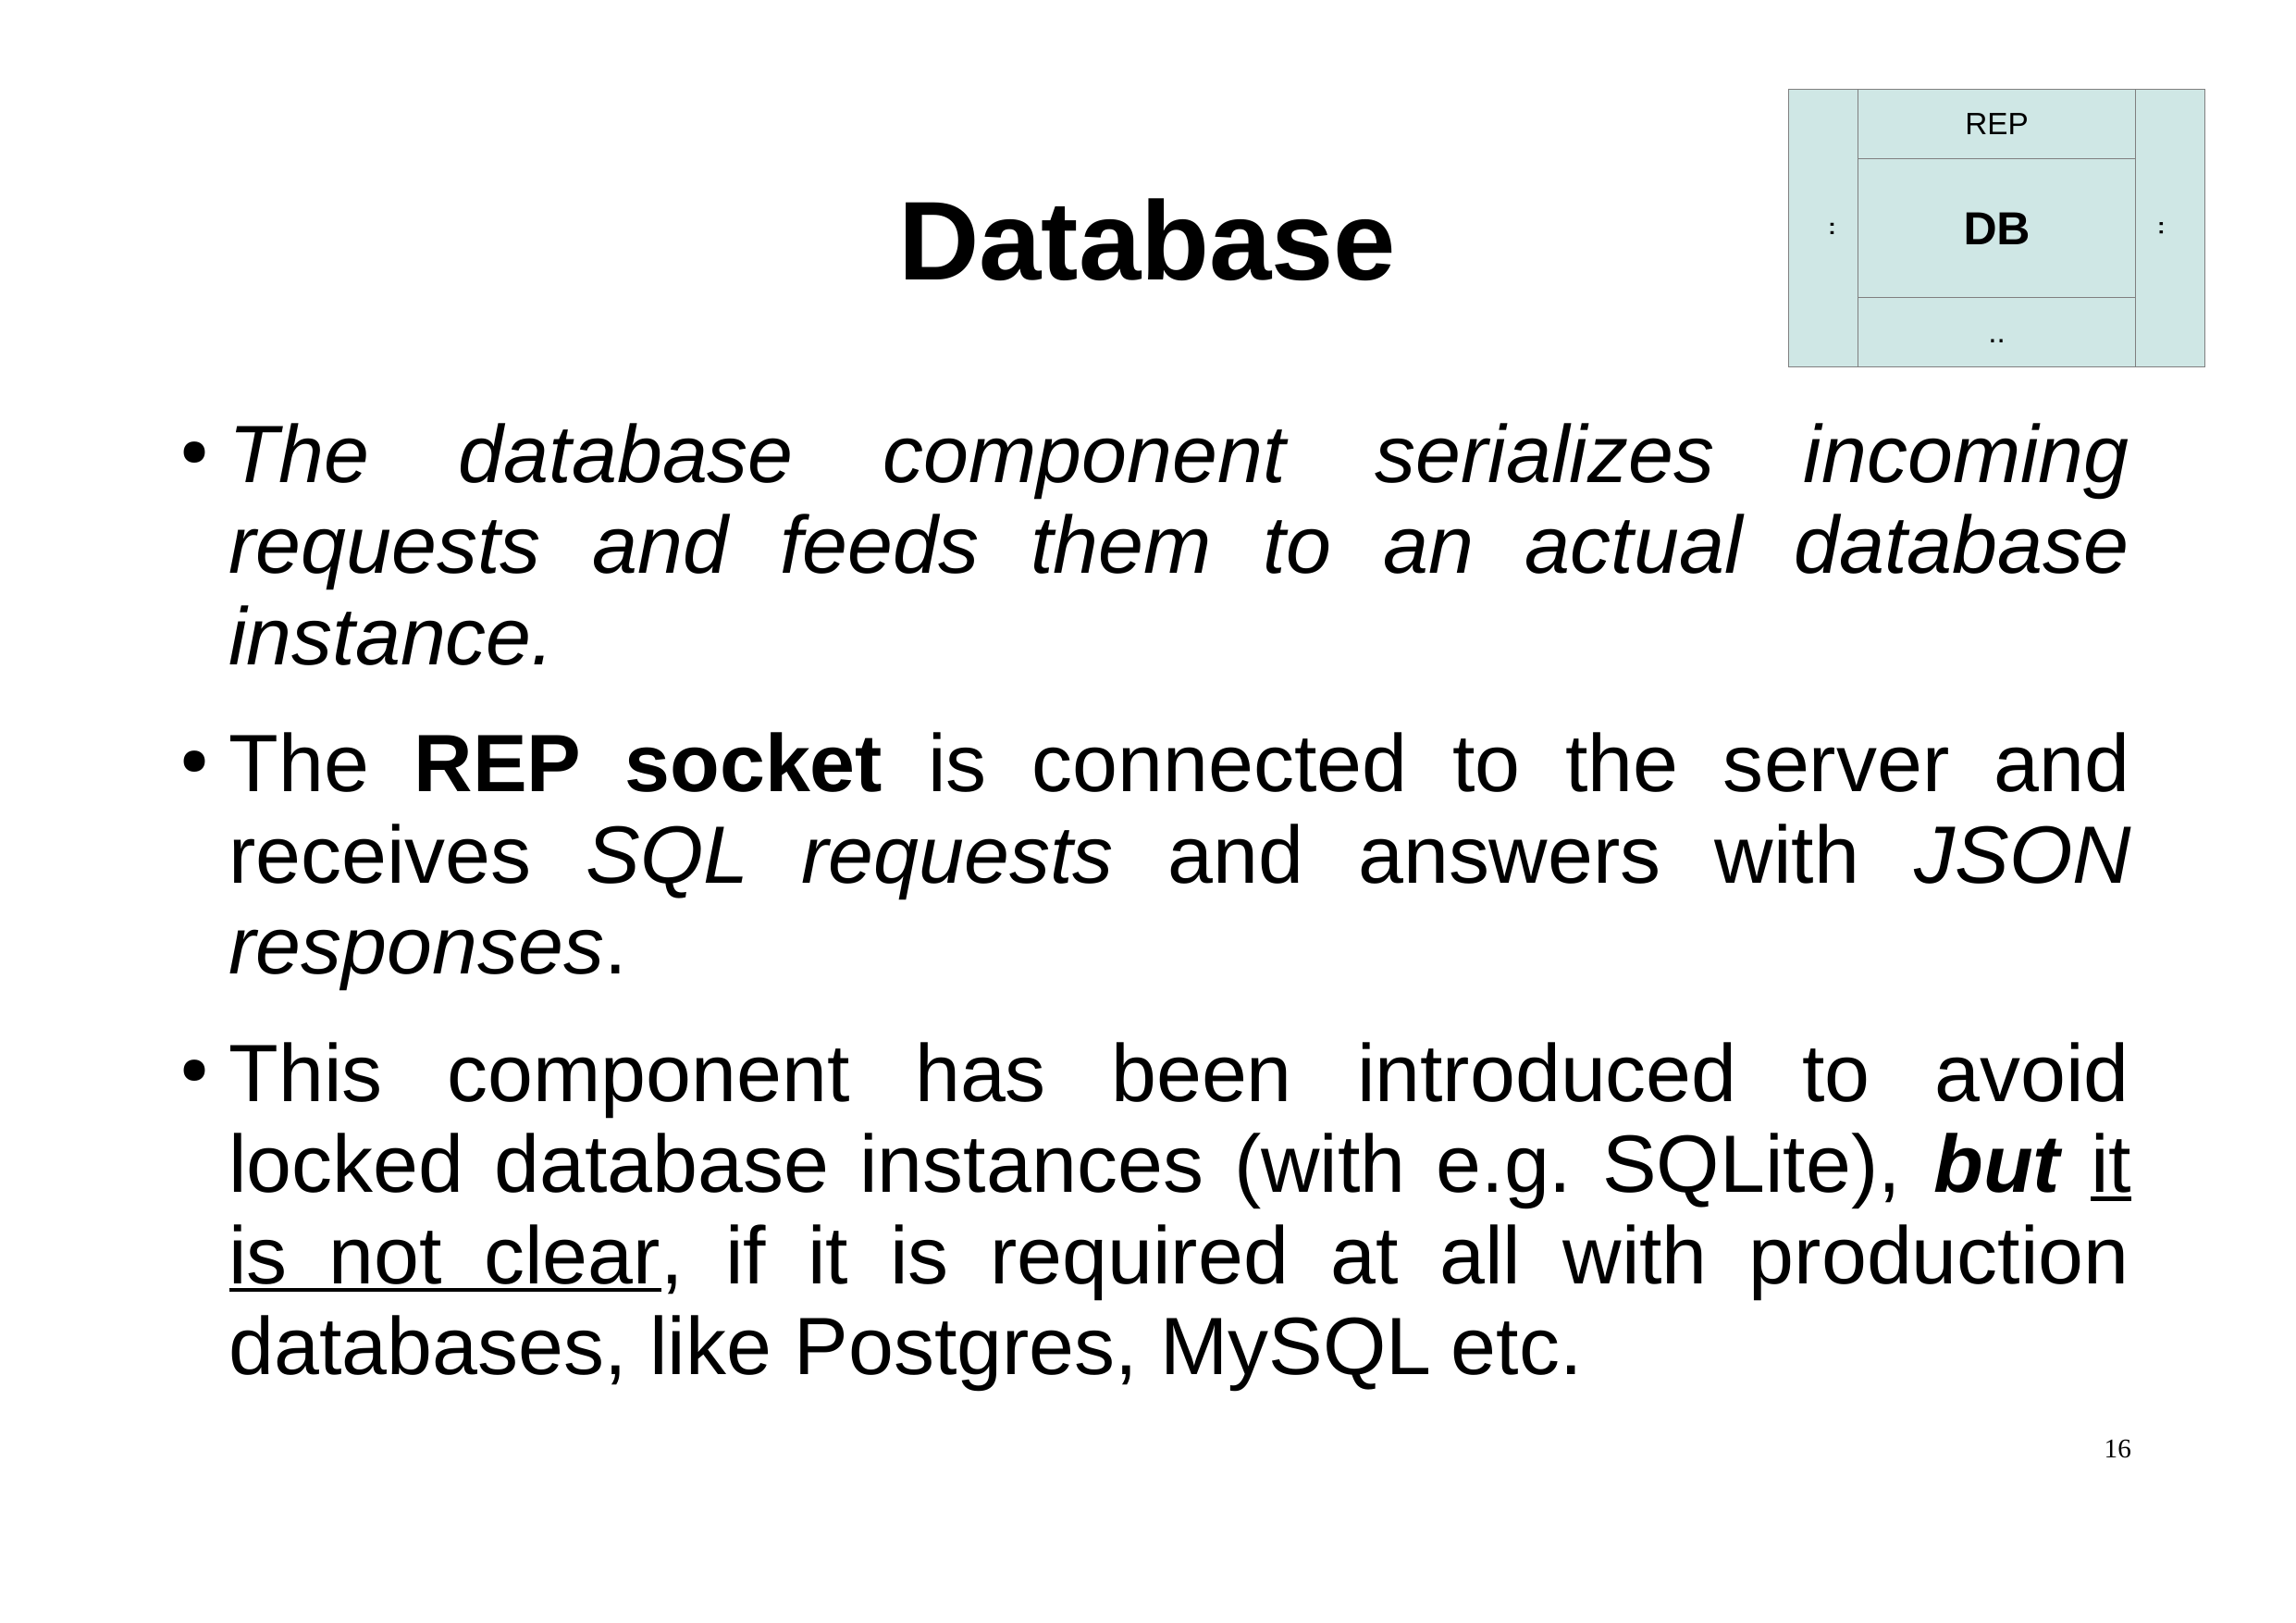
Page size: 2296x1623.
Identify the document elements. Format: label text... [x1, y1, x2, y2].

list The database component serializes incoming requests and feeds them to an actual database instance. The REP socket is connected to the server and receives SQL requests and answers with JSON responses. This component has been introduced to avoid locked database instances (with e.g. SQLite), but it is not clear, if it is required at all with production databases, like Postgres, MySQL etc. [163, 408, 2132, 1408]
text_box .. [2132, 297, 2136, 367]
text_box .. [1788, 89, 1858, 114]
title Database [163, 114, 2132, 367]
text_box REP [1858, 89, 2136, 159]
text_box .. [2135, 89, 2205, 367]
